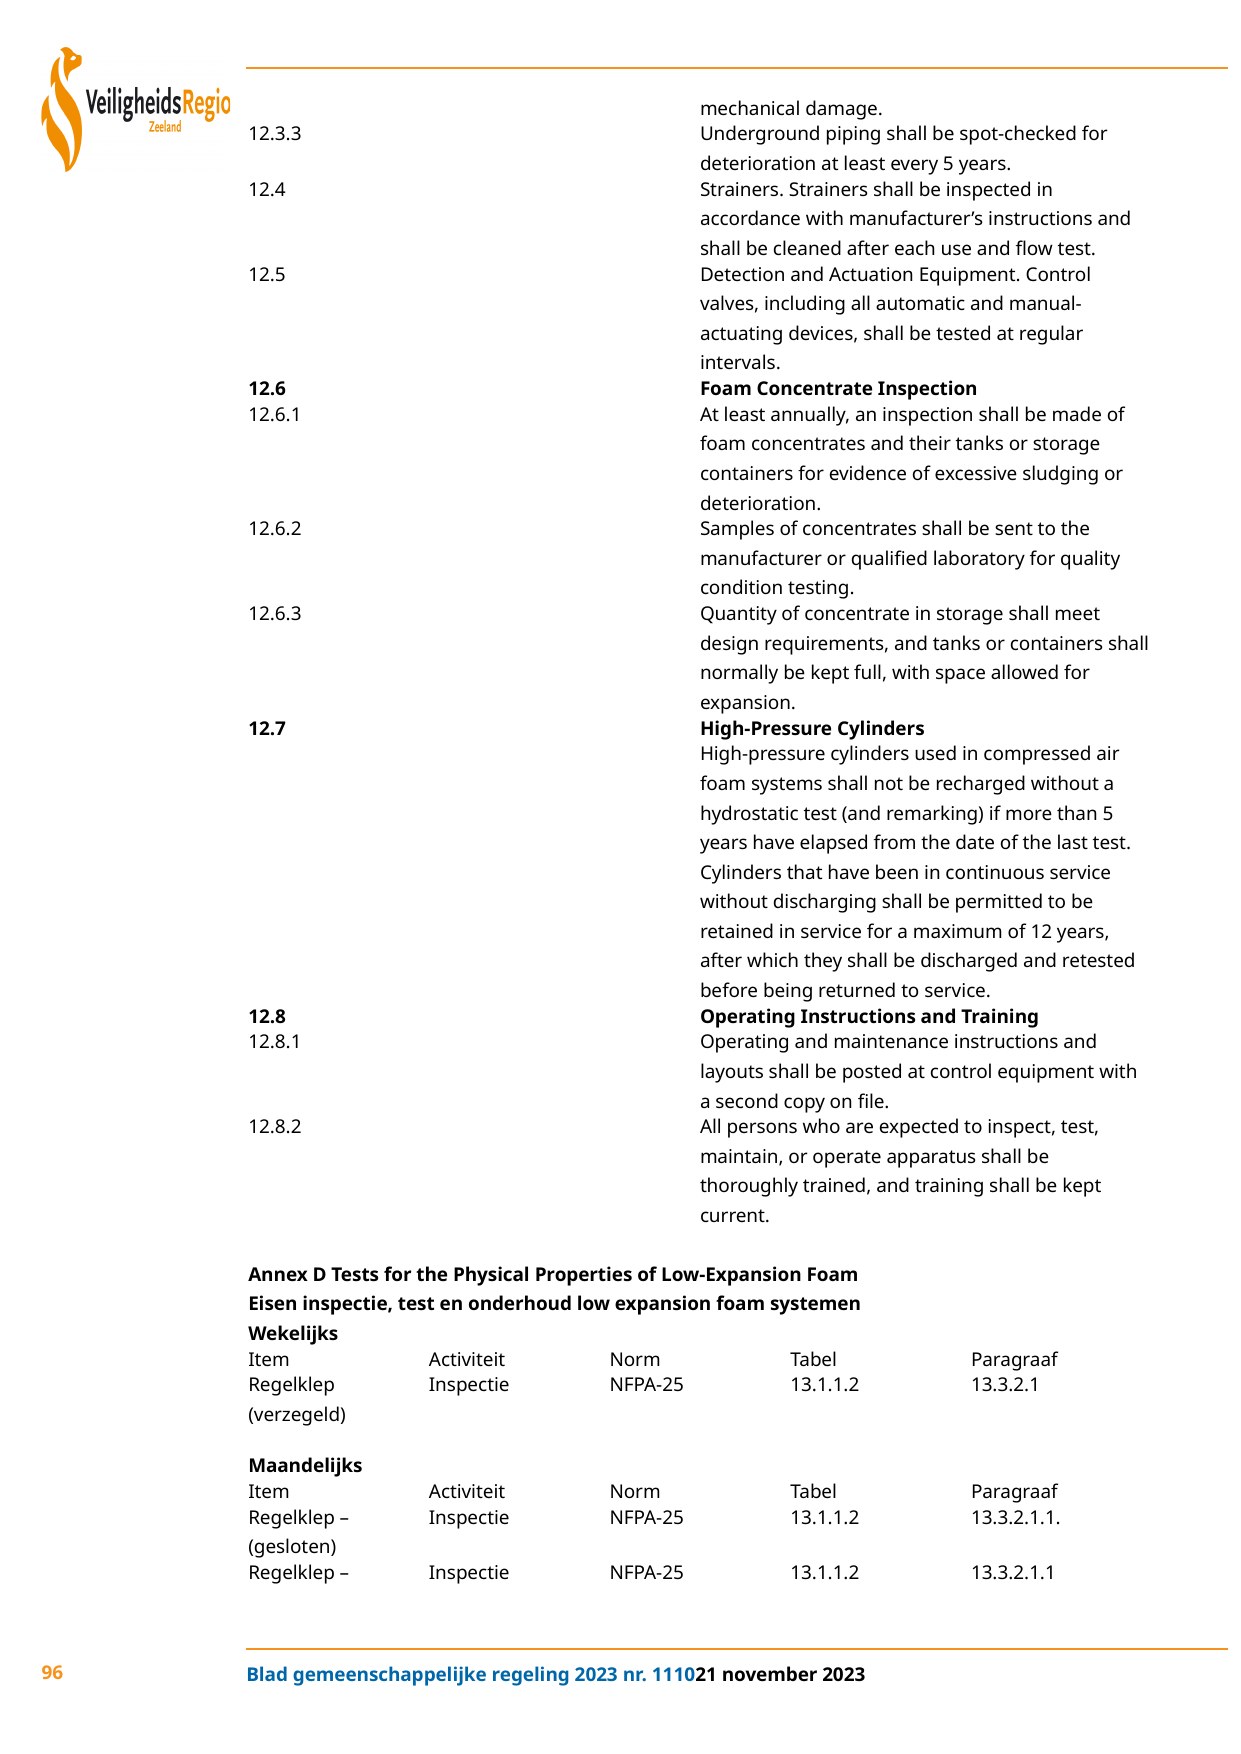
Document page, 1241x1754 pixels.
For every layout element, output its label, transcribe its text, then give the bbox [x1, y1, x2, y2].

table_cell Detection and Actuation Equipment. Control valves, including all automatic and manual-actuating devices, shall be tested at regular intervals. [700, 261, 1152, 375]
table_cell All persons who are expected to inspect, test, maintain, or operate apparatus shall be thoroughly trained, and training shall be kept current. [700, 1114, 1152, 1228]
table_cell Inspectie [429, 1559, 609, 1585]
table_cell Regelklep – [248, 1559, 429, 1585]
table_cell [248, 95, 700, 121]
table_cell Tabel [790, 1346, 971, 1372]
text Eisen inspectie, test en onderhoud low expansion foam systemen [248, 1290, 1152, 1316]
table_cell [248, 1427, 1152, 1453]
table_cell Foam Concentrate Inspection [700, 375, 1152, 401]
table_cell Quantity of concentrate in storage shall meet design requirements, and tanks or containers shall normally be kept full, with space allowed for expansion. [700, 600, 1152, 715]
table_cell Regelklep (verzegeld) [248, 1372, 429, 1427]
table_cell 13.3.2.1.1 [971, 1559, 1152, 1585]
picture [41, 47, 231, 172]
table_cell Item [248, 1478, 429, 1504]
table_cell 12.7 [248, 715, 700, 741]
table_cell Norm [609, 1346, 790, 1372]
table_cell Activiteit [429, 1478, 609, 1504]
table_header Wekelijks [248, 1320, 1152, 1346]
table_cell Strainers. Strainers shall be inspected in accordance with manufacturer’s instructions and shall be cleaned after each use and flow test. [700, 176, 1152, 261]
table_cell 12.6.3 [248, 600, 700, 715]
table_cell NFPA-25 [609, 1559, 790, 1585]
table_cell At least annually, an inspection shall be made of foam concentrates and their tanks or storage containers for evidence of excessive sludging or deterioration. [700, 401, 1152, 515]
table_cell [248, 741, 700, 1003]
table_cell NFPA-25 [609, 1504, 790, 1559]
table_cell Tabel [790, 1478, 971, 1504]
table_cell 12.6.1 [248, 401, 700, 515]
table_cell 12.4 [248, 176, 700, 261]
table_cell Inspectie [429, 1504, 609, 1559]
table_cell Activiteit [429, 1346, 609, 1372]
table_cell 12.3.3 [248, 121, 700, 176]
table_cell 13.1.1.2 [790, 1372, 971, 1427]
table_cell Paragraaf [971, 1346, 1152, 1372]
table_cell 12.6.2 [248, 515, 700, 600]
table_cell 12.8 [248, 1003, 700, 1029]
table_cell 12.6 [248, 375, 700, 401]
table_cell 13.3.2.1 [971, 1372, 1152, 1427]
table_cell Norm [609, 1478, 790, 1504]
table_cell 12.5 [248, 261, 700, 375]
table_cell Inspectie [429, 1372, 609, 1427]
table_cell Item [248, 1346, 429, 1372]
text Annex D Tests for the Physical Properties of Low-Expansion Foam [248, 1261, 1152, 1287]
table_cell 12.8.1 [248, 1029, 700, 1113]
table_cell Samples of concentrates shall be sent to the manufacturer or qualified laboratory for quality condition testing. [700, 515, 1152, 600]
table_cell Maandelijks [248, 1453, 1152, 1478]
table_cell High-Pressure Cylinders [700, 715, 1152, 741]
table_cell Operating and maintenance instructions and layouts shall be posted at control equipment with a second copy on file. [700, 1029, 1152, 1113]
table_cell NFPA-25 [609, 1372, 790, 1427]
table_cell 13.1.1.2 [790, 1559, 971, 1585]
table_cell 12.8.2 [248, 1114, 700, 1228]
table_cell Paragraaf [971, 1478, 1152, 1504]
table_cell 13.3.2.1.1. [971, 1504, 1152, 1559]
table_cell 13.1.1.2 [790, 1504, 971, 1559]
table_cell Underground piping shall be spot-checked for deterioration at least every 5 years. [700, 121, 1152, 176]
table_cell Operating Instructions and Training [700, 1003, 1152, 1029]
table_cell Regelklep – (gesloten) [248, 1504, 429, 1559]
table_cell High-pressure cylinders used in compressed air foam systems shall not be recharged without a hydrostatic test (and remarking) if more than 5 years have elapsed from the date of the last test. Cylinders that have been in continuous service without discharging shall be permitted to be retained in service for a maximum of 12 years, after which they shall be discharged and retested before being returned to service. [700, 741, 1152, 1003]
table_cell mechanical damage. [700, 95, 1152, 121]
